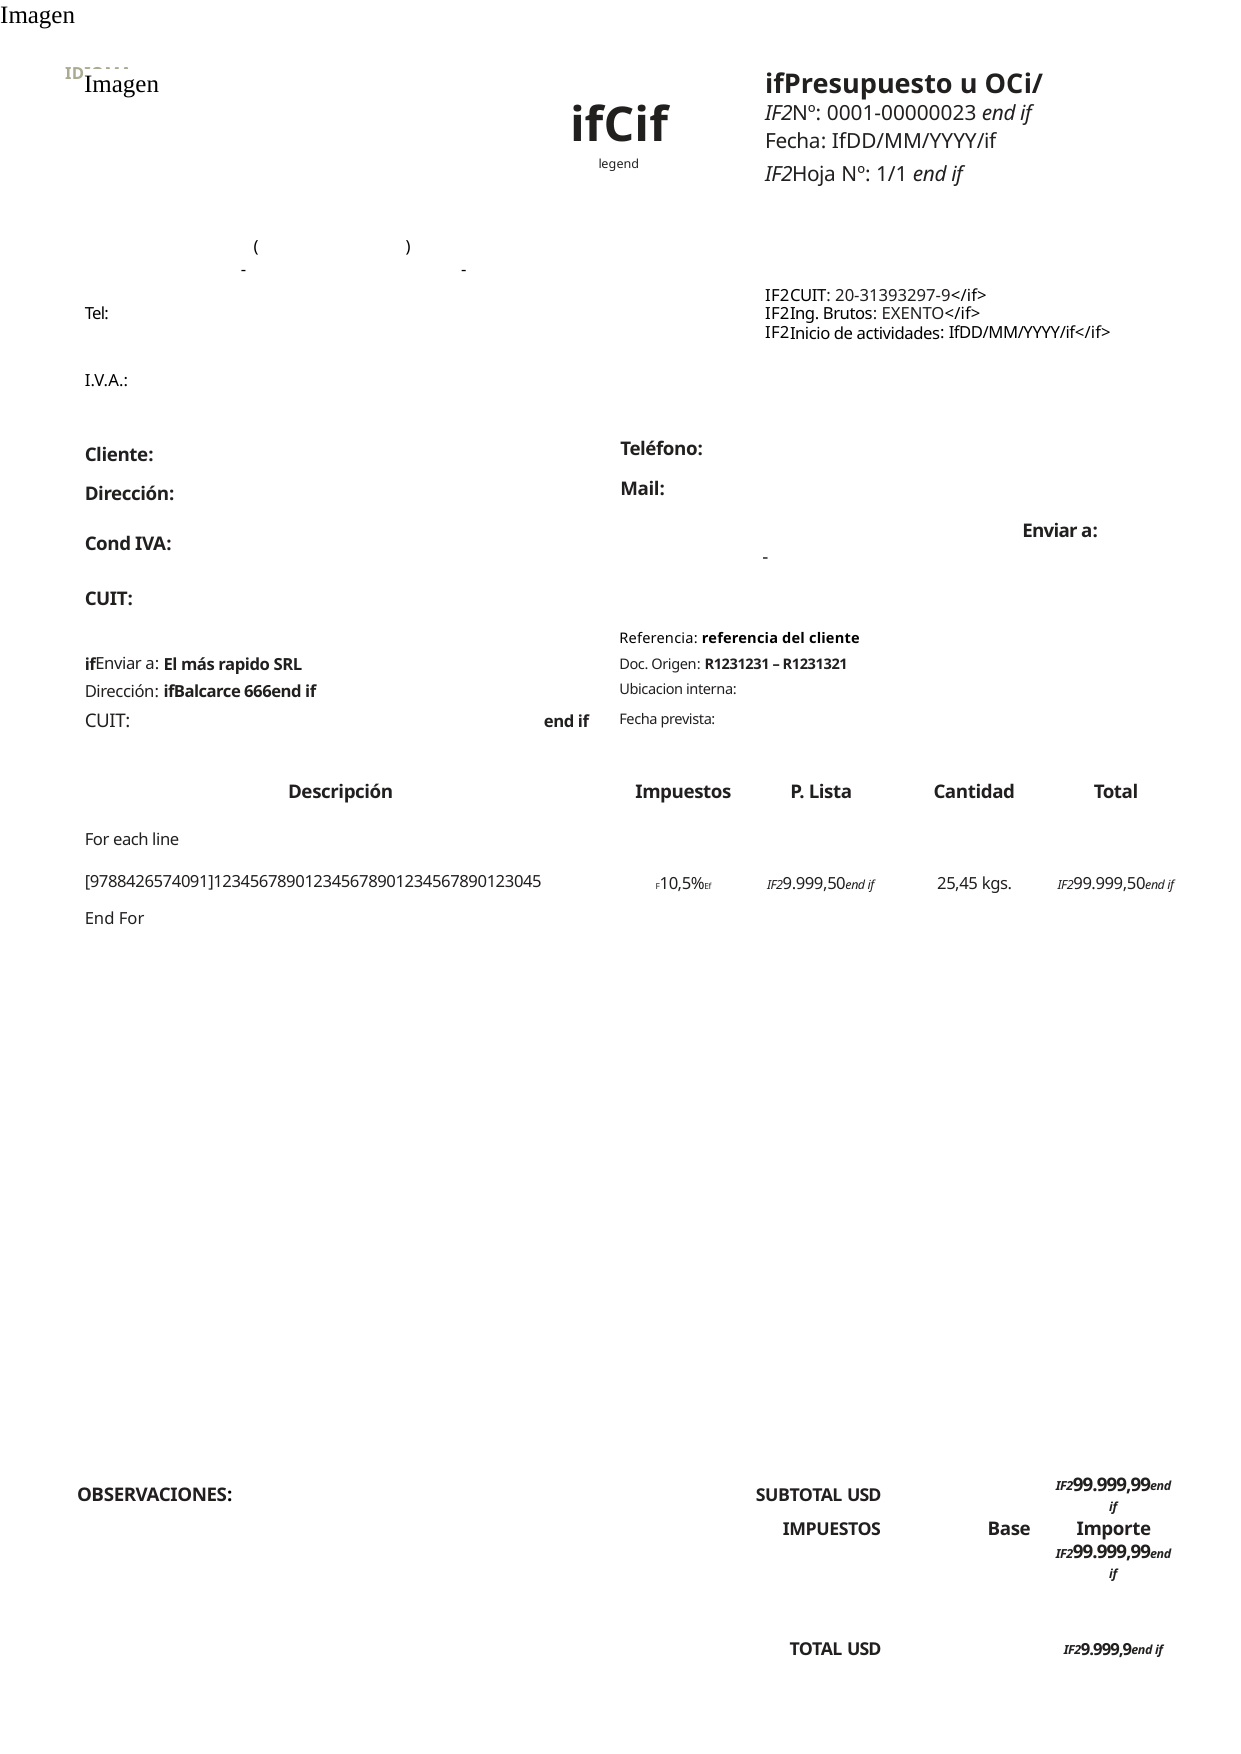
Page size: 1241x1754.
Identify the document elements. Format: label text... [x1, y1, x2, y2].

table_header [616, 822, 750, 862]
table_cell End For [65, 901, 616, 941]
table_cell [616, 901, 750, 941]
table_header For each line [65, 822, 616, 862]
table_header [750, 822, 892, 862]
table_cell 25,45 kgs. [892, 862, 1057, 901]
table_header [892, 822, 1057, 862]
table_header [1057, 822, 1176, 862]
table_cell IF29.999,50end if [750, 862, 892, 901]
table_cell [1057, 901, 1176, 941]
table_cell [750, 901, 892, 941]
table_cell [9788426574091]123456789012345678901234567890123045 [65, 862, 616, 901]
table_cell [892, 901, 1057, 941]
table_cell IF299.999,50end if [1057, 862, 1176, 901]
table_cell F10,5%Ef [616, 862, 750, 901]
